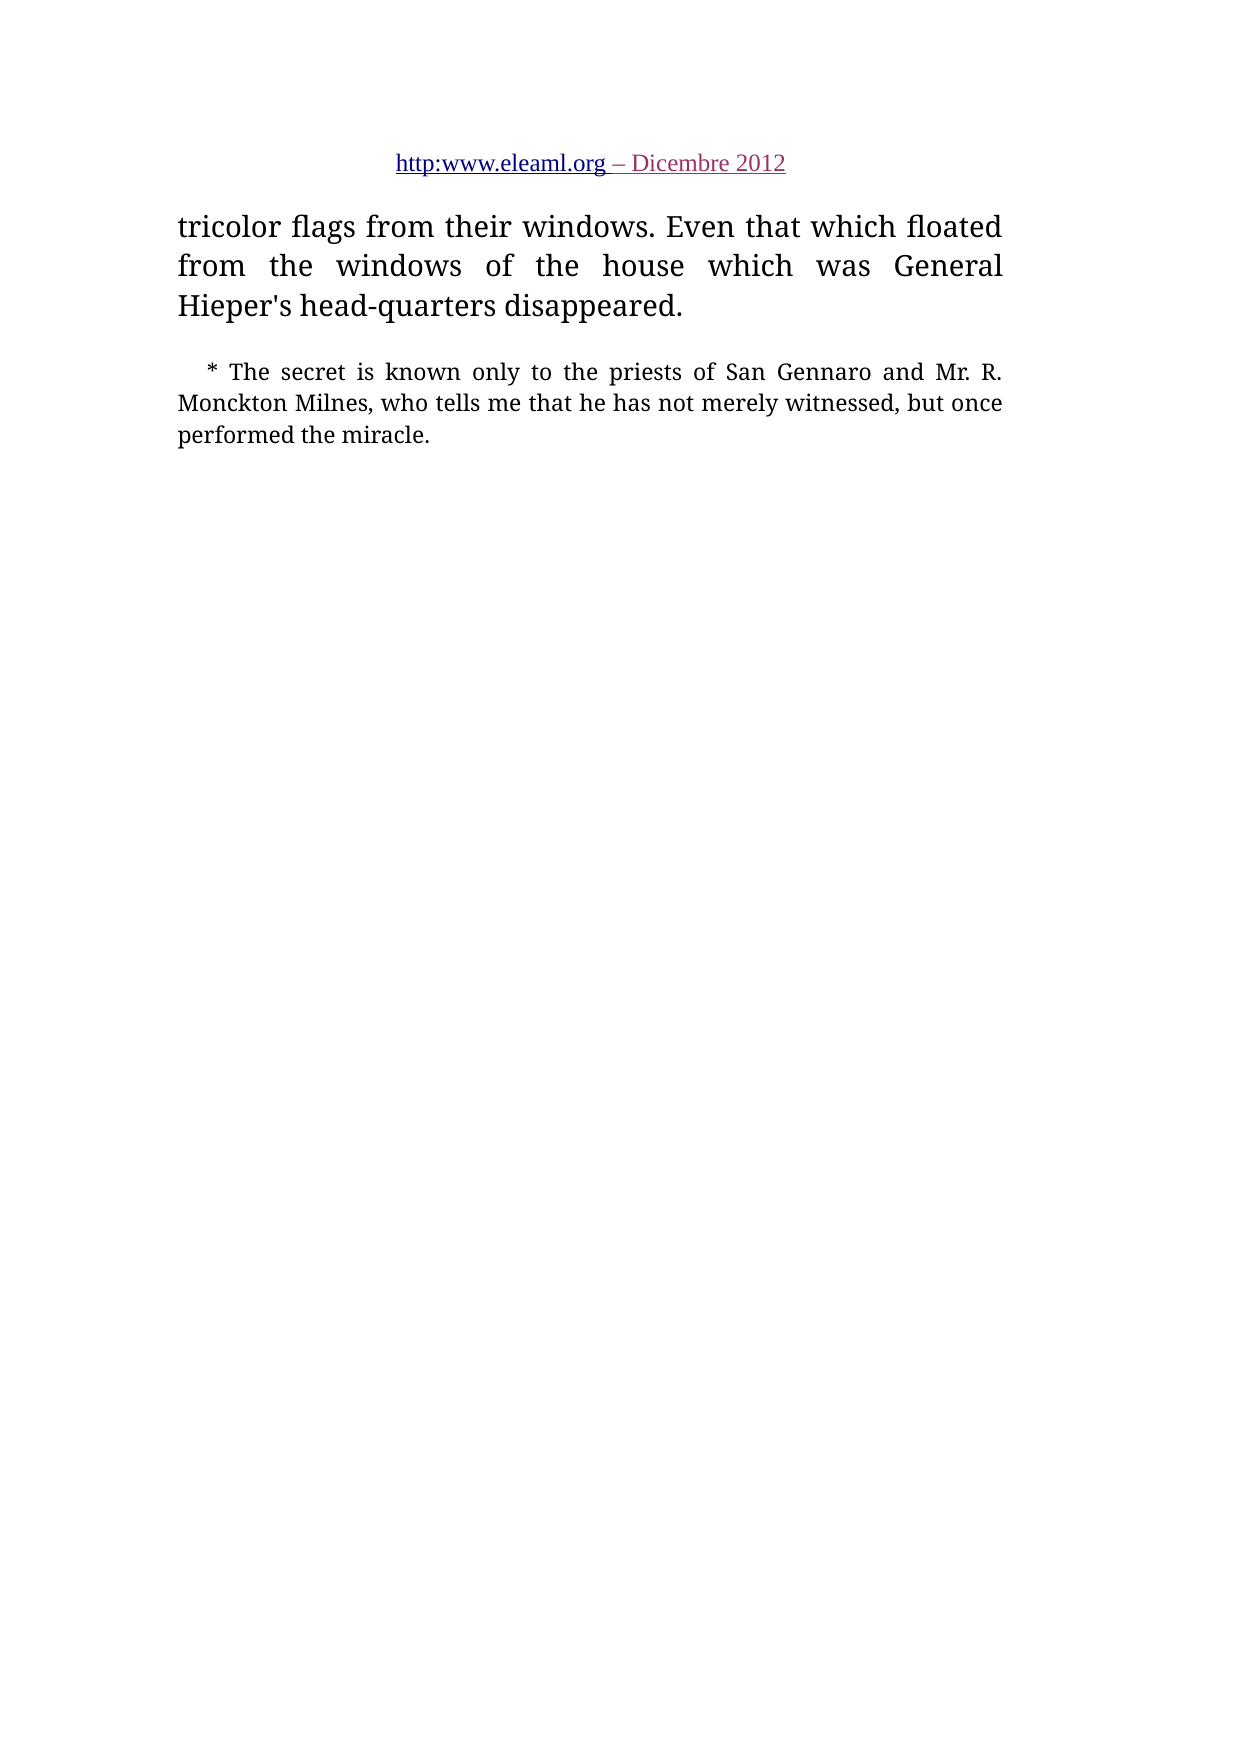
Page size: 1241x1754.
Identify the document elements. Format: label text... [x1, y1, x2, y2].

text tricolor flags from their windows. Even that which floated from the windows of the house which was General Hieper's head-quarters disappeared. [177, 206, 1004, 325]
text * The secret is known only to the priests of San Gennaro and Mr. R. Monckton Milnes, who tells me that he has not merely witnessed, but once performed the miracle. [177, 356, 1004, 450]
